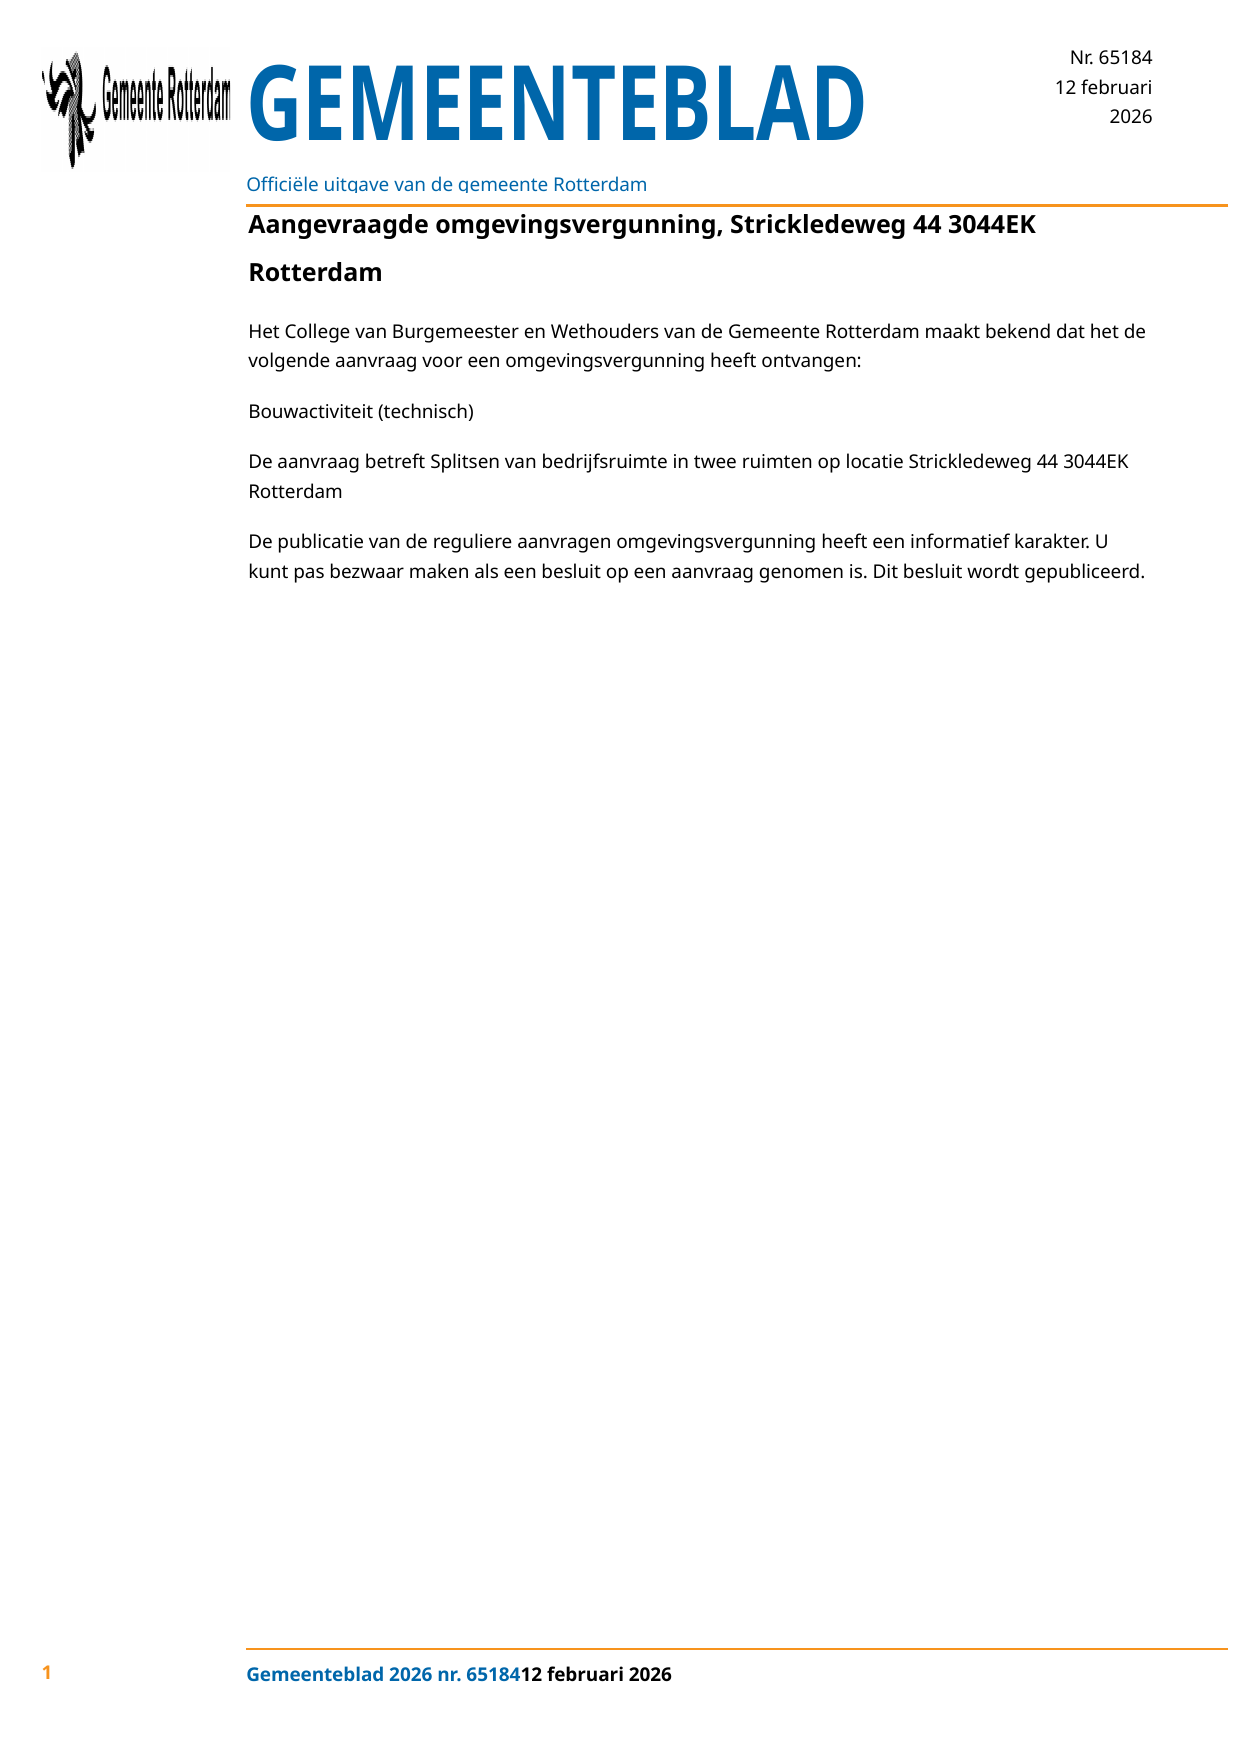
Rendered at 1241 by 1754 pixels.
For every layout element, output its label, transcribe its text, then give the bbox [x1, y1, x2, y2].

text Aangevraagde omgevingsvergunning, Strickledeweg 44 3044EK Rotterdam [248, 207, 1152, 288]
text De publicatie van de reguliere aanvragen omgevingsvergunning heeft een informatief karakter. U kunt pas bezwaar maken als een besluit op een aanvraag genomen is. Dit besluit wordt gepubliceerd. [248, 528, 1152, 584]
picture [41, 47, 231, 172]
text De aanvraag betreft Splitsen van bedrijfsruimte in twee ruimten op locatie Strickledeweg 44 3044EK Rotterdam [248, 448, 1152, 504]
text Bouwactiviteit (technisch) [248, 398, 1152, 424]
text Het College van Burgemeester en Wethouders van de Gemeente Rotterdam maakt bekend dat het de volgende aanvraag voor een omgevingsvergunning heeft ontvangen: [248, 318, 1152, 373]
